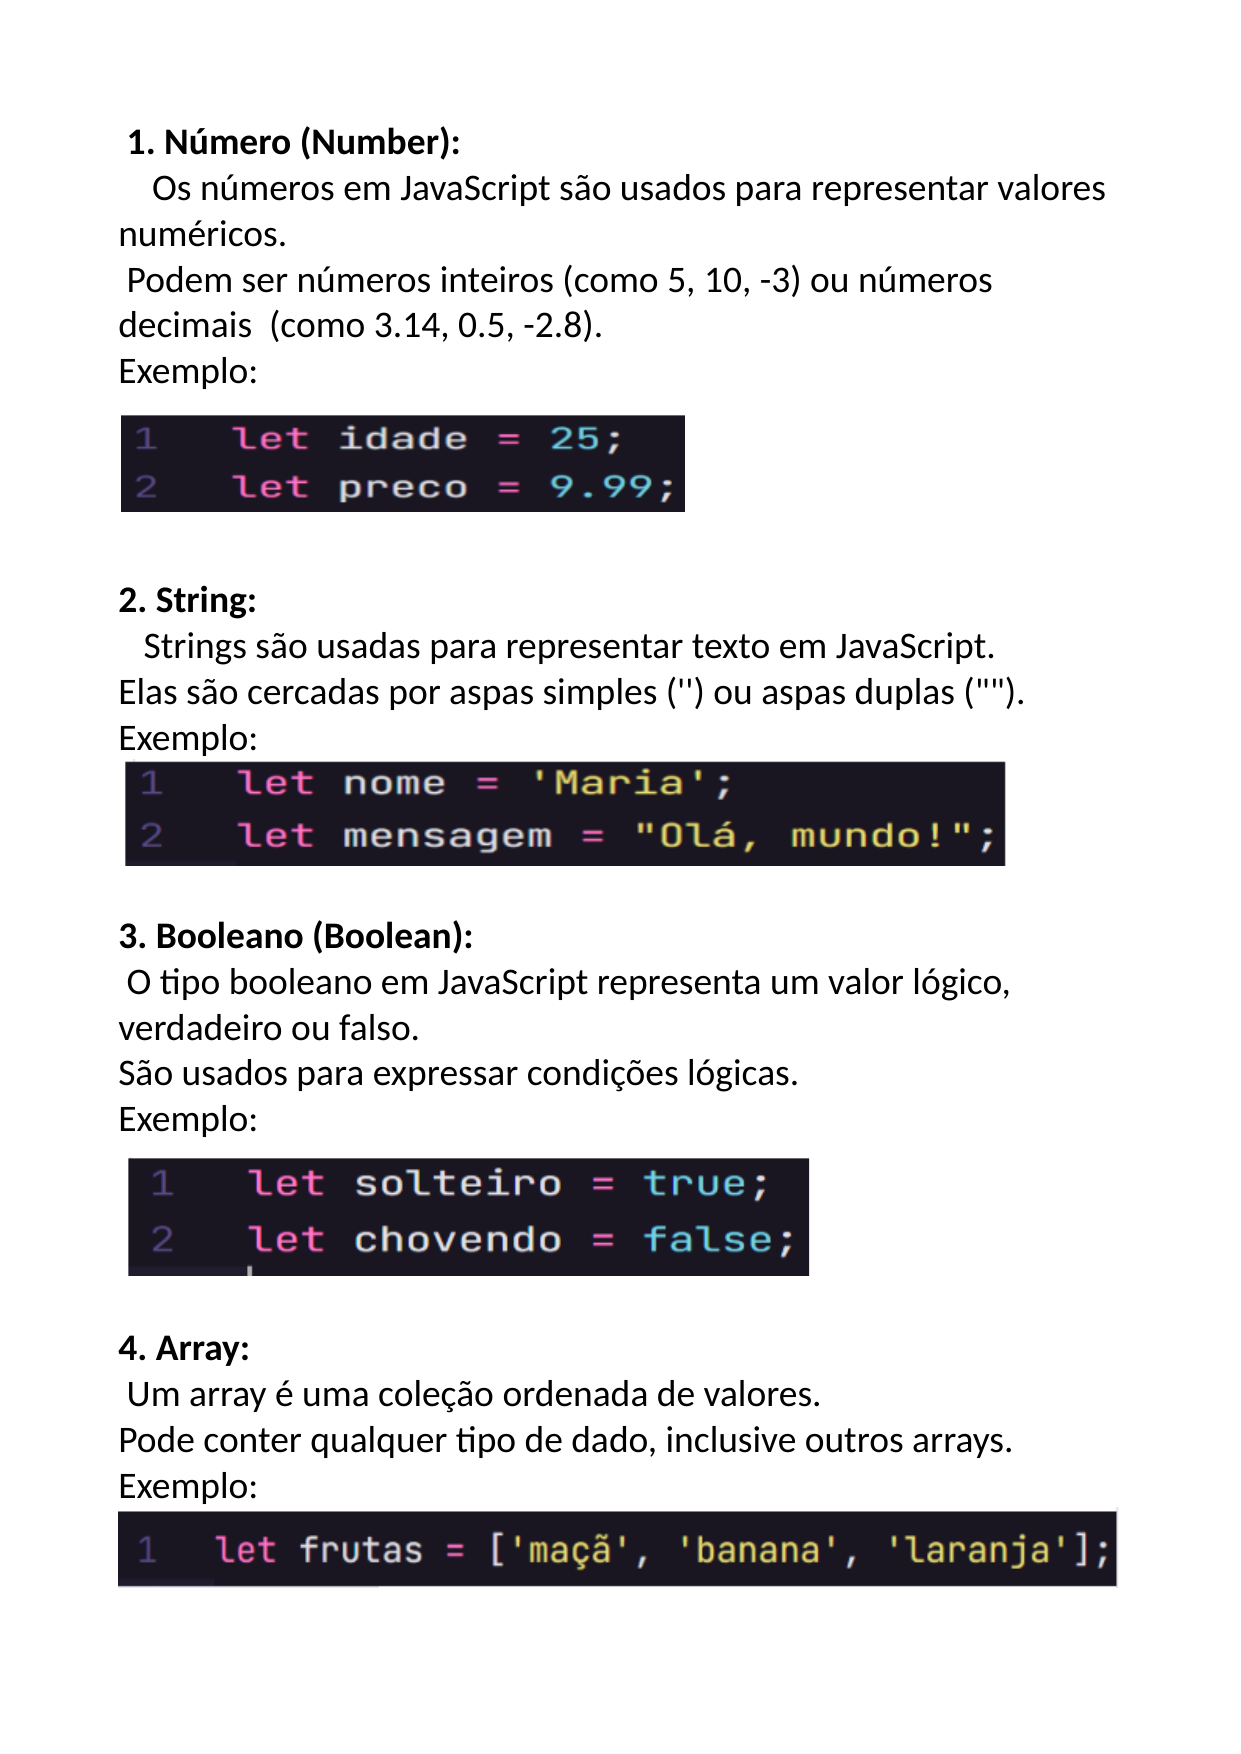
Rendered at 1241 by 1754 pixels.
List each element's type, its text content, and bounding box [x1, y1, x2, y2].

text Exemplo: [118, 1462, 1122, 1507]
text Os números em JavaScript são usados para representar valores [118, 164, 1122, 210]
text 3. Booleano (Boolean): [118, 912, 1122, 958]
text Strings são usadas para representar texto em JavaScript. [118, 622, 1122, 668]
text Exemplo: [118, 347, 1122, 393]
text 2. String: [118, 576, 1122, 622]
text verdadeiro ou falso. [118, 1003, 1122, 1049]
text Podem ser números inteiros (como 5, 10, -3) ou números decimais (como 3.14, 0.5, -2.8). [118, 256, 1122, 347]
text Um array é uma coleção ordenada de valores. [118, 1370, 1122, 1416]
picture [121, 415, 685, 512]
picture [118, 1507, 1123, 1588]
text O tipo booleano em JavaScript representa um valor lógico, [118, 958, 1122, 1003]
text Exemplo: [118, 1095, 1122, 1141]
picture [124, 759, 1007, 866]
text numéricos. [118, 210, 1122, 256]
text 4. Array: [118, 1324, 1122, 1370]
text Elas são cercadas por aspas simples ('') ou aspas duplas (""). [118, 668, 1122, 714]
text São usados para expressar condições lógicas. [118, 1049, 1122, 1095]
text Pode conter qualquer tipo de dado, inclusive outros arrays. [118, 1416, 1122, 1462]
text Exemplo: [118, 714, 1122, 760]
picture [127, 1157, 810, 1276]
text 1. Número (Number): [118, 118, 1122, 164]
